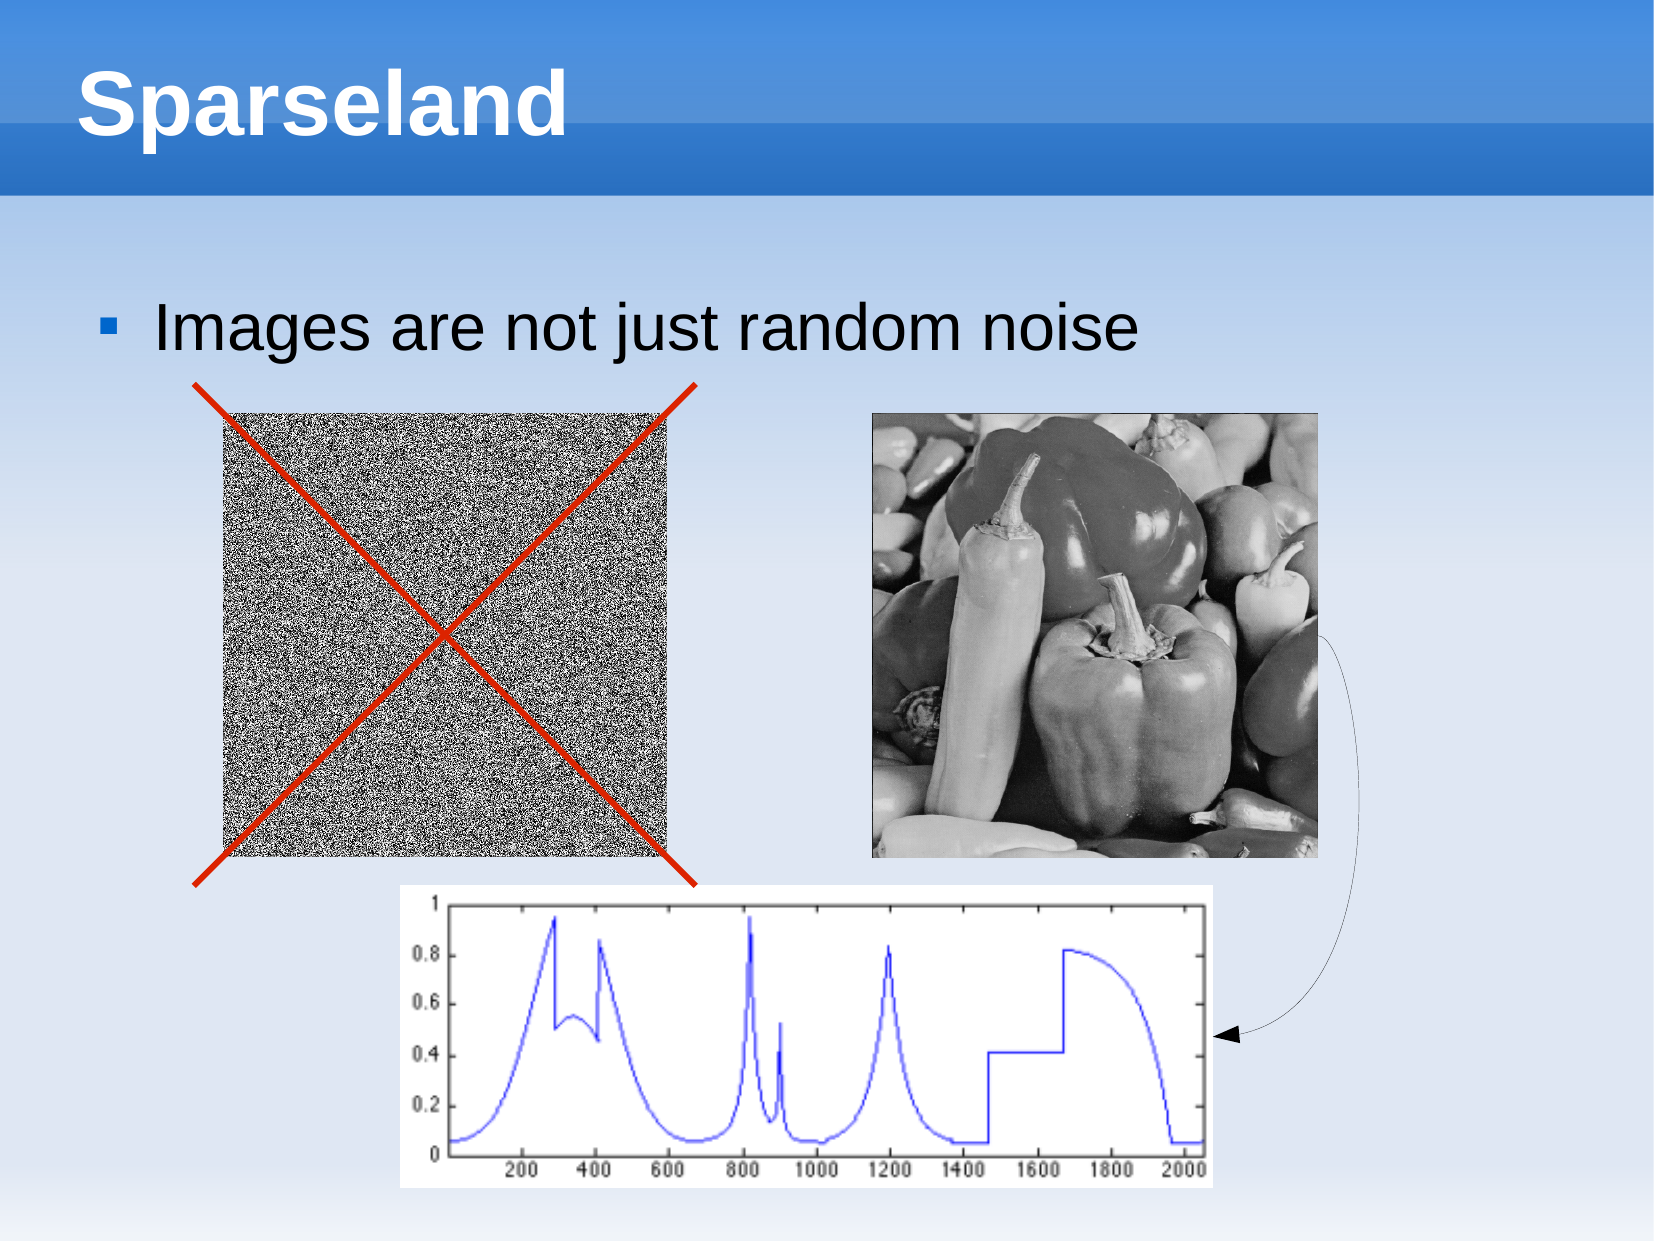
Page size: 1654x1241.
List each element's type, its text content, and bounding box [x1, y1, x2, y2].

list Images are not just random noise [82, 290, 1571, 1094]
title Sparseland [76, 0, 1565, 208]
picture [0, 0, 1654, 1241]
